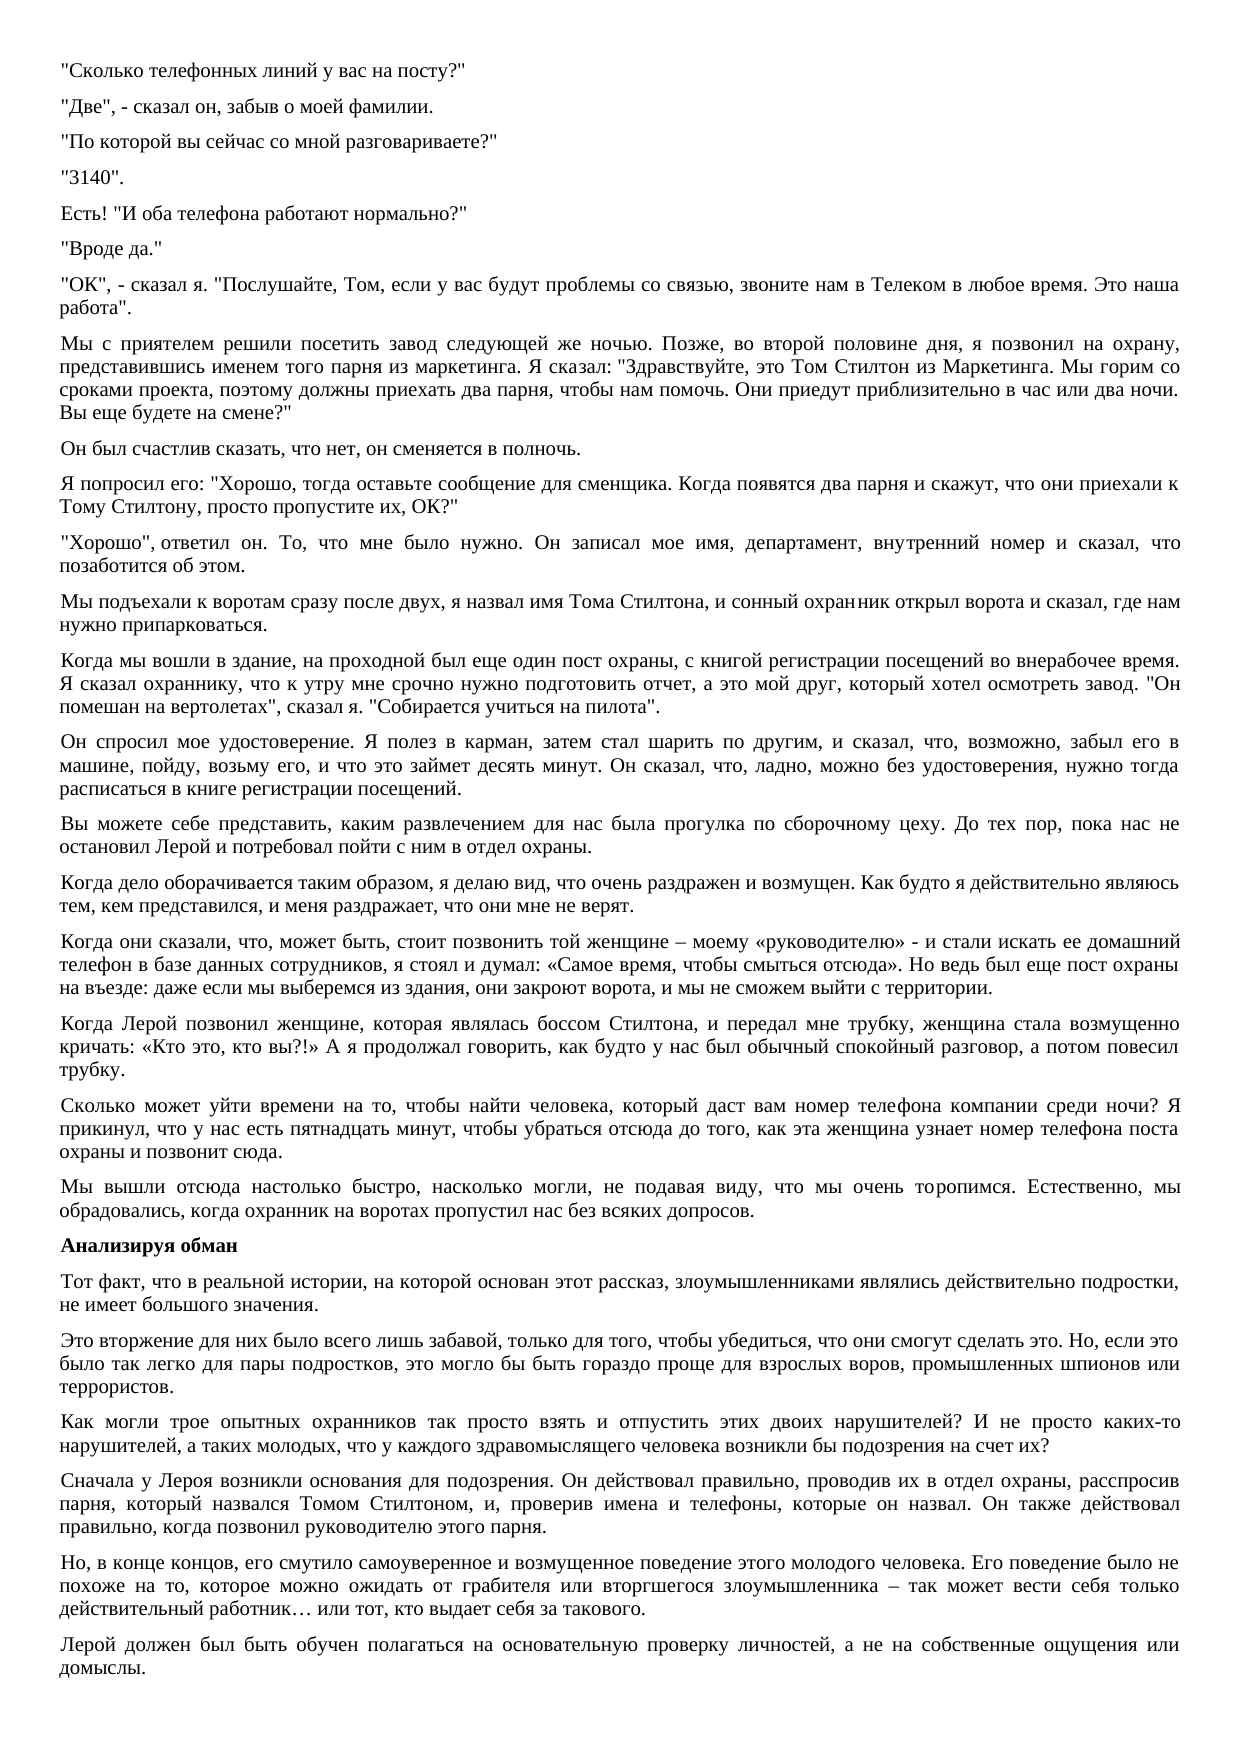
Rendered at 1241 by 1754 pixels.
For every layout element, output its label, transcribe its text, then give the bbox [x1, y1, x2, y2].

text Когда они сказали, что, может быть, стоит позвонить той женщине – моему «руководите­лю» - и стали искать ее домашний телефон в базе данных сотрудников, я стоял и думал: «Самое время, чтобы смыться отсюда». Но ведь был еще пост охраны на въезде: даже если мы выберемся из здания, они закроют ворота, и мы не сможем выйти с территории. [59, 930, 1181, 999]
text Он был счастлив сказать, что нет, он сменяется в полночь. [59, 437, 1181, 460]
text "Вроде да." [59, 237, 1181, 260]
text Сначала у Лероя возникли основания для подозрения. Он действовал правильно, проводив их в отдел охраны, расспросив парня, который назвался Томом Стилтоном, и, проверив име­на и телефоны, которые он назвал. Он также действовал правильно, когда позвонил руково­дителю этого парня. [59, 1469, 1181, 1538]
text Когда мы вошли в здание, на проходной был еще один пост охраны, с книгой регистрации посещений во внерабочее время. Я сказал охраннику, что к утру мне срочно нужно подгото­вить отчет, а это мой друг, который хотел осмотреть завод. "Он помешан на вертолетах", ска­зал я. "Собирается учиться на пилота". [59, 648, 1181, 718]
text Когда дело оборачивается таким образом, я делаю вид, что очень раздражен и возмущен. Как будто я действительно являюсь тем, кем представился, и меня раздражает, что они мне не верят. [59, 871, 1181, 917]
text Я попросил его: "Хорошо, тогда оставьте сообщение для сменщика. Когда появятся два парня и скажут, что они приехали к Тому Стилтону, просто пропустите их, ОК?" [59, 472, 1181, 518]
text Мы с приятелем решили посетить завод следующей же ночью. Позже, во второй половине дня, я позвонил на охрану, представившись именем того парня из маркетинга. Я ска­зал: "Здравствуйте, это Том Стилтон из Маркетинга. Мы горим со сроками проекта, поэтому должны приехать два парня, чтобы нам помочь. Они приедут приблизительно в час или два ночи. Вы еще будете на смене?" [59, 332, 1181, 424]
text Лерой должен был быть обучен полагаться на основательную проверку личностей, а не на собственные ощущения или домыслы. [59, 1633, 1181, 1679]
text "ОК", - сказал я. "Послушайте, Том, если у вас будут проблемы со связью, звоните нам в Телеком в любое время. Это наша работа". [59, 273, 1181, 319]
text Мы вышли отсюда настолько быстро, насколько могли, не подавая виду, что мы очень то­ропимся. Естественно, мы обрадовались, когда охранник на воротах пропустил нас без вся­ких допросов. [59, 1175, 1181, 1222]
text Мы подъехали к воротам сразу после двух, я назвал имя Тома Стилтона, и сонный охран­ник открыл ворота и сказал, где нам нужно припарковаться. [59, 590, 1181, 636]
text Это вторжение для них было всего лишь забавой, только для того, чтобы убедиться, что они смогут сделать это. Но, если это было так легко для пары подростков, это могло бы быть гораздо проще для взрослых воров, промышленных шпионов или террористов. [59, 1328, 1181, 1398]
text Как могли трое опытных охранников так просто взять и отпустить этих двоих наруши­телей? И не просто каких-то нарушителей, а таких молодых, что у каждого здравомыслящего человека возникли бы подозрения на счет их? [59, 1410, 1181, 1457]
text Он спросил мое удостоверение. Я полез в карман, затем стал шарить по другим, и сказал, что, возможно, забыл его в машине, пойду, возьму его, и что это займет десять минут. Он сказал, что, ладно, можно без удостоверения, нужно тогда расписаться в книге регистрации посещений. [59, 730, 1181, 800]
text Есть! "И оба телефона работают нормально?" [59, 202, 1181, 225]
text Тот факт, что в реальной истории, на которой основан этот рассказ, злоумышленниками являлись действительно подростки, не имеет большого значения. [59, 1270, 1181, 1316]
text "Хорошо", ответил он. То, что мне было нужно. Он записал мое имя, департамент, вну­тренний номер и сказал, что позаботится об этом. [59, 531, 1181, 577]
text "3140". [59, 166, 1181, 189]
text Анализируя обман [59, 1234, 1181, 1257]
text "Две", - сказал он, забыв о моей фамилии. [59, 95, 1181, 118]
text Сколько может уйти времени на то, чтобы найти человека, который даст вам номер теле­фона компании среди ночи? Я прикинул, что у нас есть пятнадцать минут, чтобы убраться отсюда до того, как эта женщина узнает номер телефона поста охраны и позвонит сюда. [59, 1093, 1181, 1163]
text Вы можете себе представить, каким развлечением для нас была прогулка по сборочному цеху. До тех пор, пока нас не остановил Лерой и потребовал пойти с ним в отдел охраны. [59, 812, 1181, 858]
text "Сколько телефонных линий у вас на посту?" [59, 59, 1181, 82]
text Когда Лерой позвонил женщине, которая являлась боссом Стилтона, и передал мне трубку, женщина стала возмущенно кричать: «Кто это, кто вы?!» А я продолжал говорить, как будто у нас был обычный спокойный разговор, а потом повесил трубку. [59, 1012, 1181, 1081]
text Но, в конце концов, его смутило самоуверенное и возмущенное поведение этого молодого человека. Его поведение было не похоже на то, которое можно ожидать от грабителя или вторгшегося злоумышленника – так может вести себя только действительный работник… или тот, кто выдает себя за такового. [59, 1551, 1181, 1620]
text "По которой вы сейчас со мной разговариваете?" [59, 130, 1181, 153]
